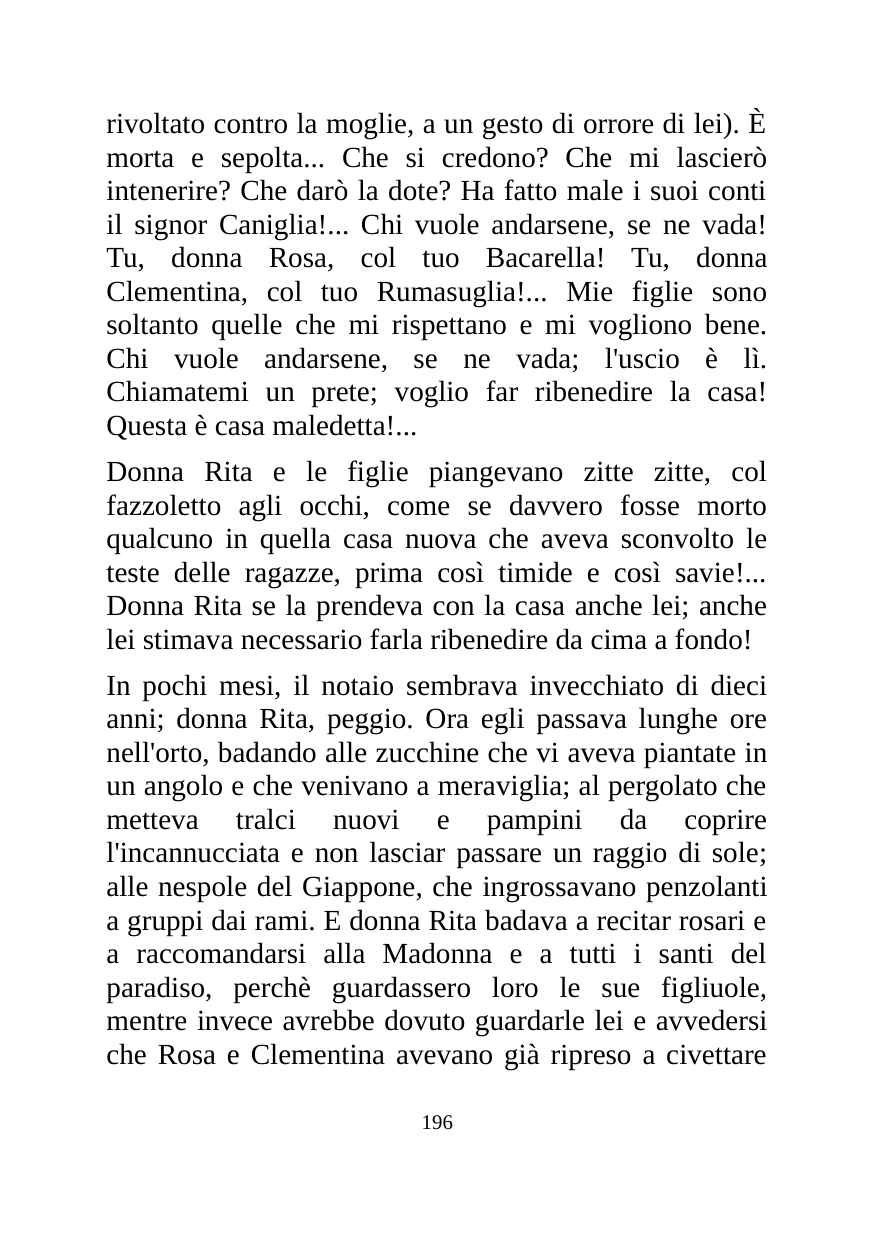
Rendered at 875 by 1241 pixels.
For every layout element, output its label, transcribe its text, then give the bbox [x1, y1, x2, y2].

text rivoltato contro la moglie, a un gesto di orrore di lei). È morta e sepolta... Che si credono? Che mi lascierò intenerire? Che darò la dote? Ha fatto male i suoi conti il signor Caniglia!... Chi vuole andarsene, se ne vada! Tu, donna Rosa, col tuo Bacarella! Tu, donna Clementina, col tuo Rumasuglia!... Mie figlie sono soltanto quelle che mi rispettano e mi vogliono bene. Chi vuole andarsene, se ne vada; l'uscio è lì. Chiamatemi un prete; voglio far ribenedire la casa! Questa è casa maledetta!... [106, 106, 768, 442]
text Donna Rita e le figlie piangevano zitte zitte, col fazzoletto agli occhi, come se davvero fosse morto qualcuno in quella casa nuova che aveva sconvolto le teste delle ragazze, prima così timide e così savie!... Donna Rita se la prendeva con la casa anche lei; anche lei stimava necessario farla ribenedire da cima a fondo! [106, 454, 768, 655]
text In pochi mesi, il notaio sembrava invecchiato di dieci anni; donna Rita, peggio. Ora egli passava lunghe ore nell'orto, badando alle zucchine che vi aveva piantate in un angolo e che venivano a meraviglia; al pergolato che metteva tralci nuovi e pampini da coprire l'incannucciata e non lasciar passare un raggio di sole; alle nespole del Giappone, che ingrossavano penzolanti a gruppi dai rami. E donna Rita badava a recitar rosari e a raccomandarsi alla Madonna e a tutti i santi del paradiso, perchè guardassero loro le sue figliuole, mentre invece avrebbe dovuto guardarle lei e avvedersi che Rosa e Clementina avevano già ripreso a civettare [106, 668, 768, 1070]
